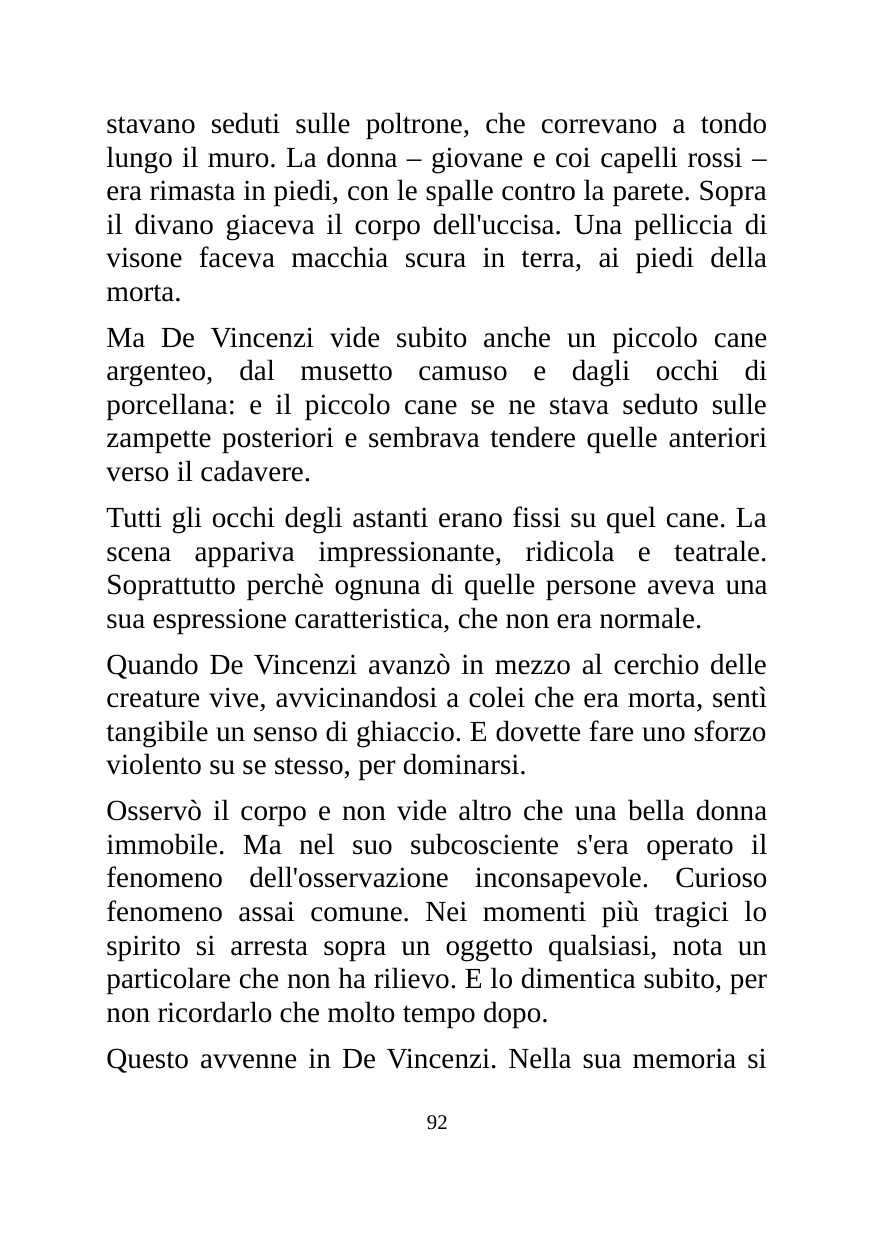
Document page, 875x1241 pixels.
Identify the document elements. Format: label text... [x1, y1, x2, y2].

text stavano seduti sulle poltrone, che correvano a tondo lungo il muro. La donna – giovane e coi capelli rossi – era rimasta in piedi, con le spalle contro la parete. Sopra il divano giaceva il corpo dell'uccisa. Una pelliccia di visone faceva macchia scura in terra, ai piedi della morta. [106, 106, 768, 307]
text Osservò il corpo e non vide altro che una bella donna immobile. Ma nel suo subcosciente s'era operato il fenomeno dell'osservazione inconsapevole. Curioso fenomeno assai comune. Nei momenti più tragici lo spirito si arresta sopra un oggetto qualsiasi, nota un particolare che non ha rilievo. E lo dimentica subito, per non ricordarlo che molto tempo dopo. [106, 793, 768, 1028]
text Quando De Vincenzi avanzò in mezzo al cerchio delle creature vive, avvicinandosi a colei che era morta, sentì tangibile un senso di ghiaccio. E dovette fare uno sforzo violento su se stesso, per dominarsi. [106, 647, 768, 781]
text Questo avvenne in De Vincenzi. Nella sua memoria si [106, 1041, 768, 1074]
text Ma De Vincenzi vide subito anche un piccolo cane argenteo, dal musetto camuso e dagli occhi di porcellana: e il piccolo cane se ne stava seduto sulle zampette posteriori e sembrava tendere quelle anteriori verso il cadavere. [106, 320, 768, 488]
text Tutti gli occhi degli astanti erano fissi su quel cane. La scena appariva impressionante, ridicola e teatrale. Soprattutto perchè ognuna di quelle persone aveva una sua espressione caratteristica, che non era normale. [106, 500, 768, 634]
